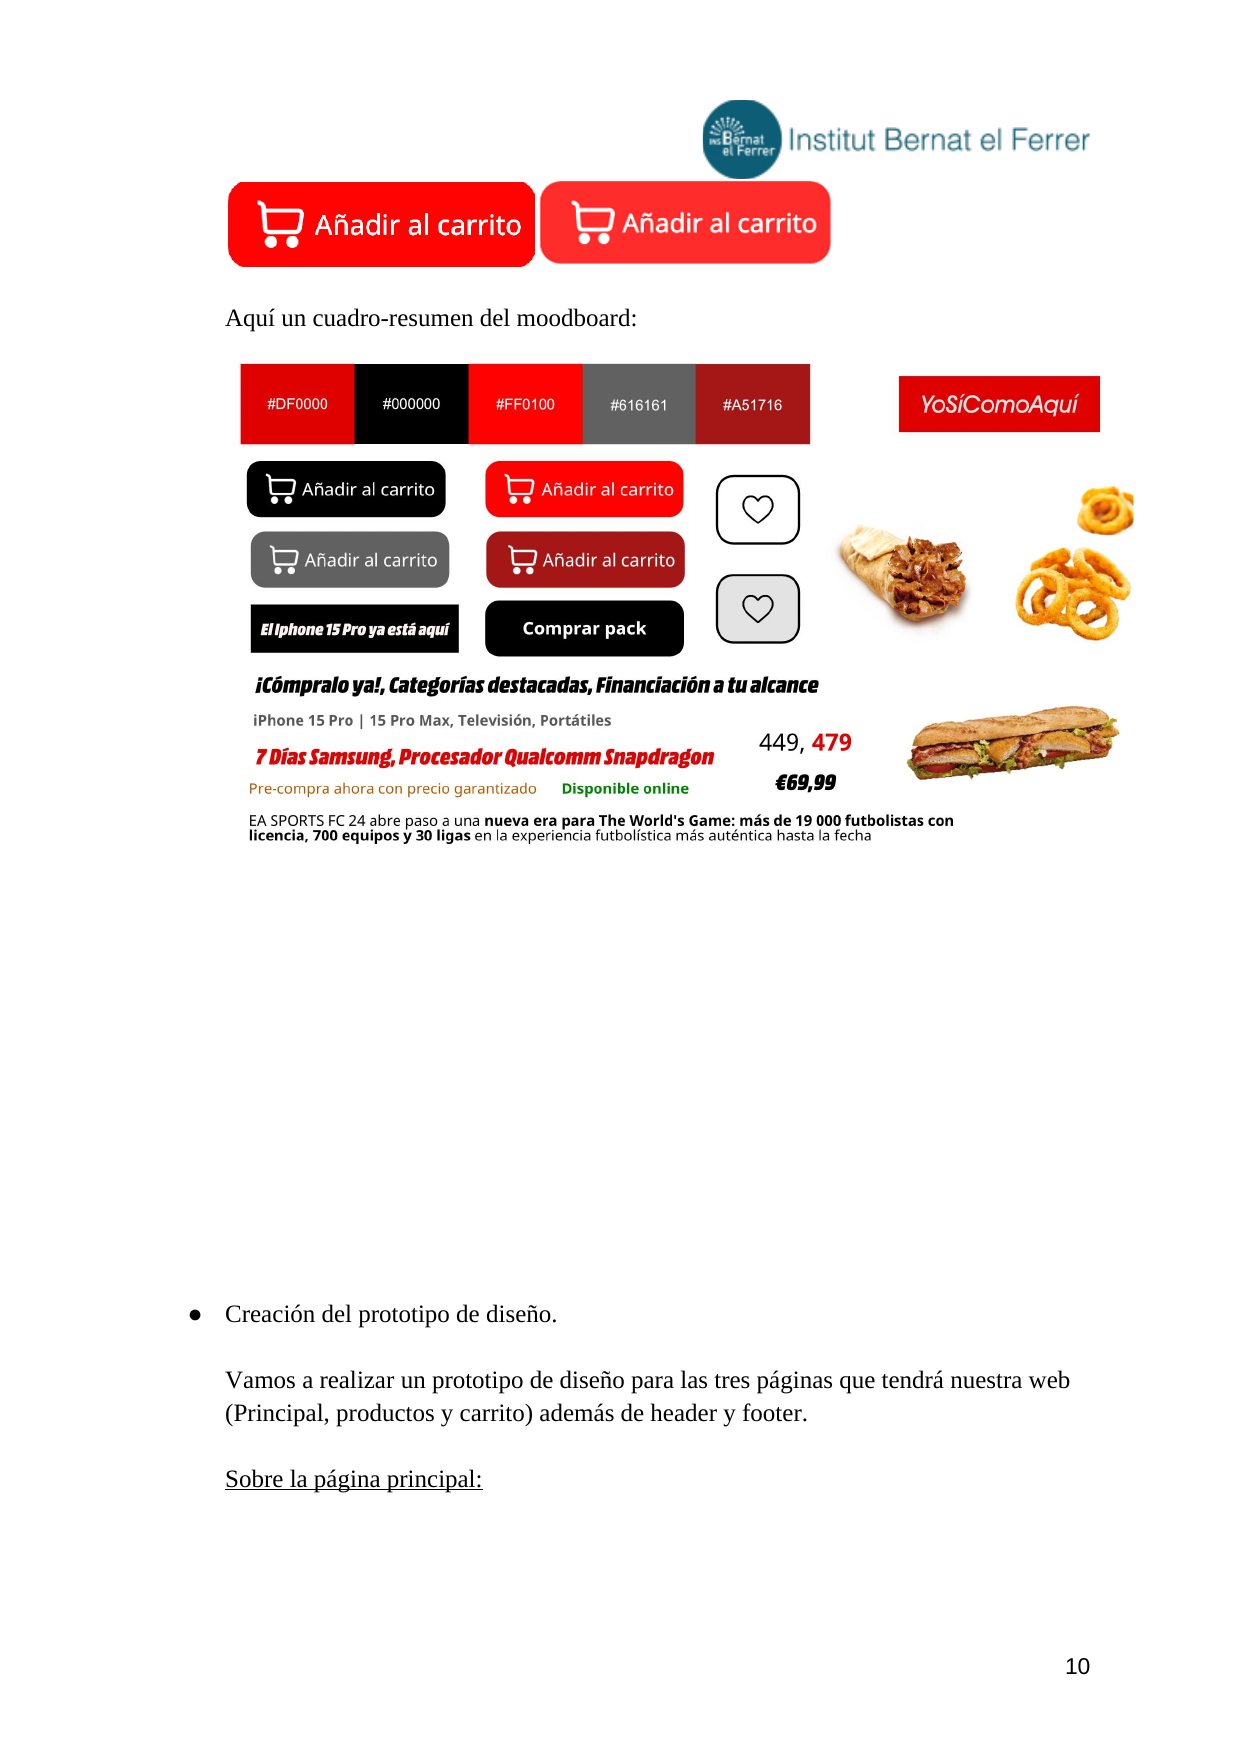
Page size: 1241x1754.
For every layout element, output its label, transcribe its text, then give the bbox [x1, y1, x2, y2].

picture [225, 100, 1091, 267]
text Aquí un cuadro-resumen del moodboard: [225, 303, 1090, 332]
text Vamos a realizar un prototipo de diseño para las tres páginas que tendrá nuestra web (Principal, productos y carrito) además de header y footer. [225, 1365, 1090, 1426]
picture [225, 336, 1166, 866]
text Sobre la página principal: [225, 1464, 1090, 1492]
list Creación del prototipo de diseño. [187, 1299, 1090, 1327]
